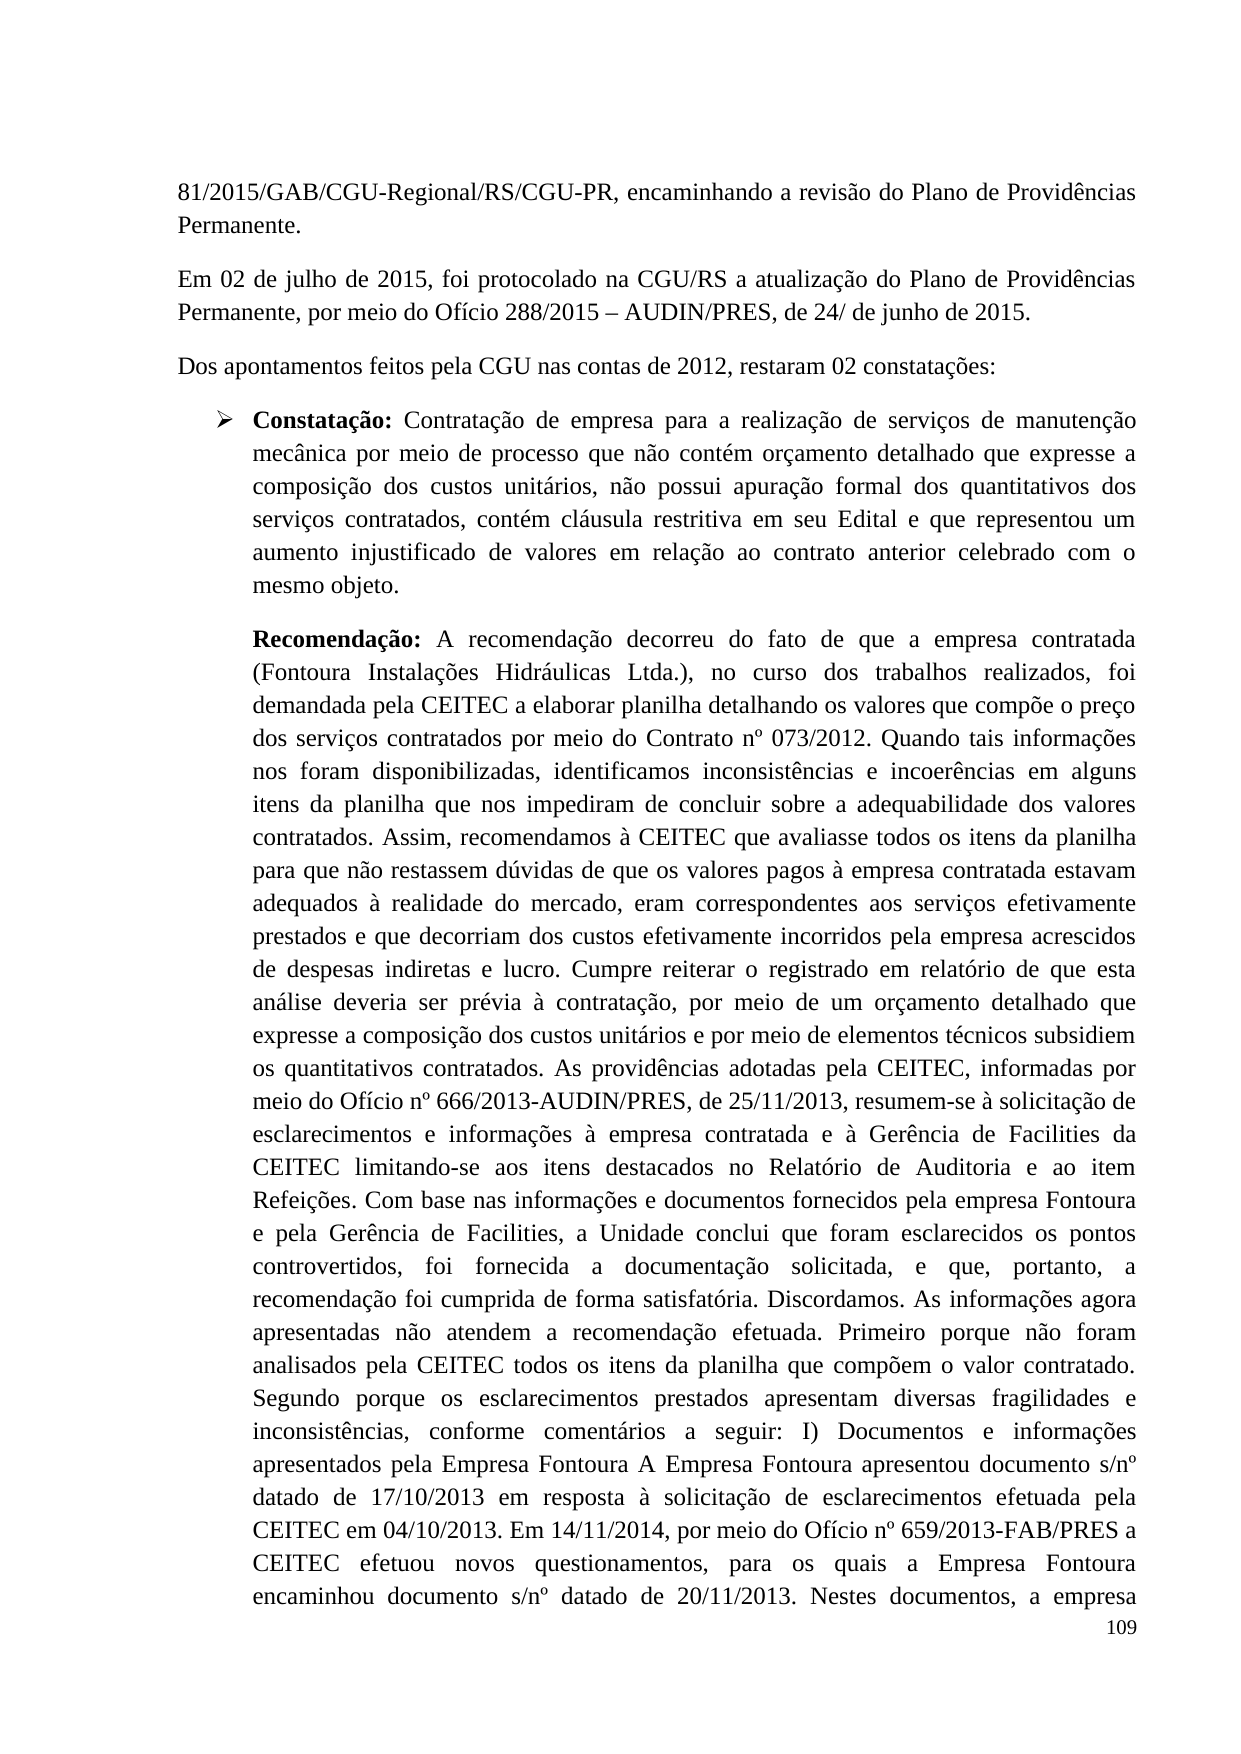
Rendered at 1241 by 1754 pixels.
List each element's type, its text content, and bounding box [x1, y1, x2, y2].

text Recomendação: A recomendação decorreu do fato de que a empresa contratada (Fontoura Instalações Hidráulicas Ltda.), no curso dos trabalhos realizados, foi demandada pela CEITEC a elaborar planilha detalhando os valores que compõe o preço dos serviços contratados por meio do Contrato nº 073/2012. Quando tais informações nos foram disponibilizadas, identificamos inconsistências e incoerências em alguns itens da planilha que nos impediram de concluir sobre a adequabilidade dos valores contratados. Assim, recomendamos à CEITEC que avaliasse todos os itens da planilha para que não restassem dúvidas de que os valores pagos à empresa contratada estavam adequados à realidade do mercado, eram correspondentes aos serviços efetivamente prestados e que decorriam dos custos efetivamente incorridos pela empresa acrescidos de despesas indiretas e lucro. Cumpre reiterar o registrado em relatório de que esta análise deveria ser prévia à contratação, por meio de um orçamento detalhado que expresse a composição dos custos unitários e por meio de elementos técnicos subsidiem os quantitativos contratados. As providências adotadas pela CEITEC, informadas por meio do Ofício nº 666/2013-AUDIN/PRES, de 25/11/2013, resumem-se à solicitação de esclarecimentos e informações à empresa contratada e à Gerência de Facilities da CEITEC limitando-se aos itens destacados no Relatório de Auditoria e ao item Refeições. Com base nas informações e documentos fornecidos pela empresa Fontoura e pela Gerência de Facilities, a Unidade conclui que foram esclarecidos os pontos controvertidos, foi fornecida a documentação solicitada, e que, portanto, a recomendação foi cumprida de forma satisfatória. Discordamos. As informações agora apresentadas não atendem a recomendação efetuada. Primeiro porque não foram analisados pela CEITEC todos os itens da planilha que compõem o valor contratado. Segundo porque os esclarecimentos prestados apresentam diversas fragilidades e inconsistências, conforme comentários a seguir: I) Documentos e informações apresentados pela Empresa Fontoura A Empresa Fontoura apresentou documento s/nº datado de 17/10/2013 em resposta à solicitação de esclarecimentos efetuada pela CEITEC em 04/10/2013. Em 14/11/2014, por meio do Ofício nº 659/2013-FAB/PRES a CEITEC efetuou novos questionamentos, para os quais a Empresa Fontoura encaminhou documento s/nº datado de 20/11/2013. Nestes documentos, a empresa [252, 624, 1137, 1610]
list Constatação: Contratação de empresa para a realização de serviços de manutenção mecânica por meio de processo que não contém orçamento detalhado que expresse a composição dos custos unitários, não possui apuração formal dos quantitativos dos serviços contratados, contém cláusula restritiva em seu Edital e que representou um aumento injustificado de valores em relação ao contrato anterior celebrado com o mesmo objeto. [215, 405, 1137, 599]
text 81/2015/GAB/CGU-Regional/RS/CGU-PR, encaminhando a revisão do Plano de Providências Permanente. [177, 177, 1137, 239]
text Em 02 de julho de 2015, foi protocolado na CGU/RS a atualização do Plano de Providências Permanente, por meio do Ofício 288/2015 – AUDIN/PRES, de 24/ de junho de 2015. [177, 264, 1137, 326]
text Dos apontamentos feitos pela CGU nas contas de 2012, restaram 02 constatações: [177, 351, 1137, 380]
